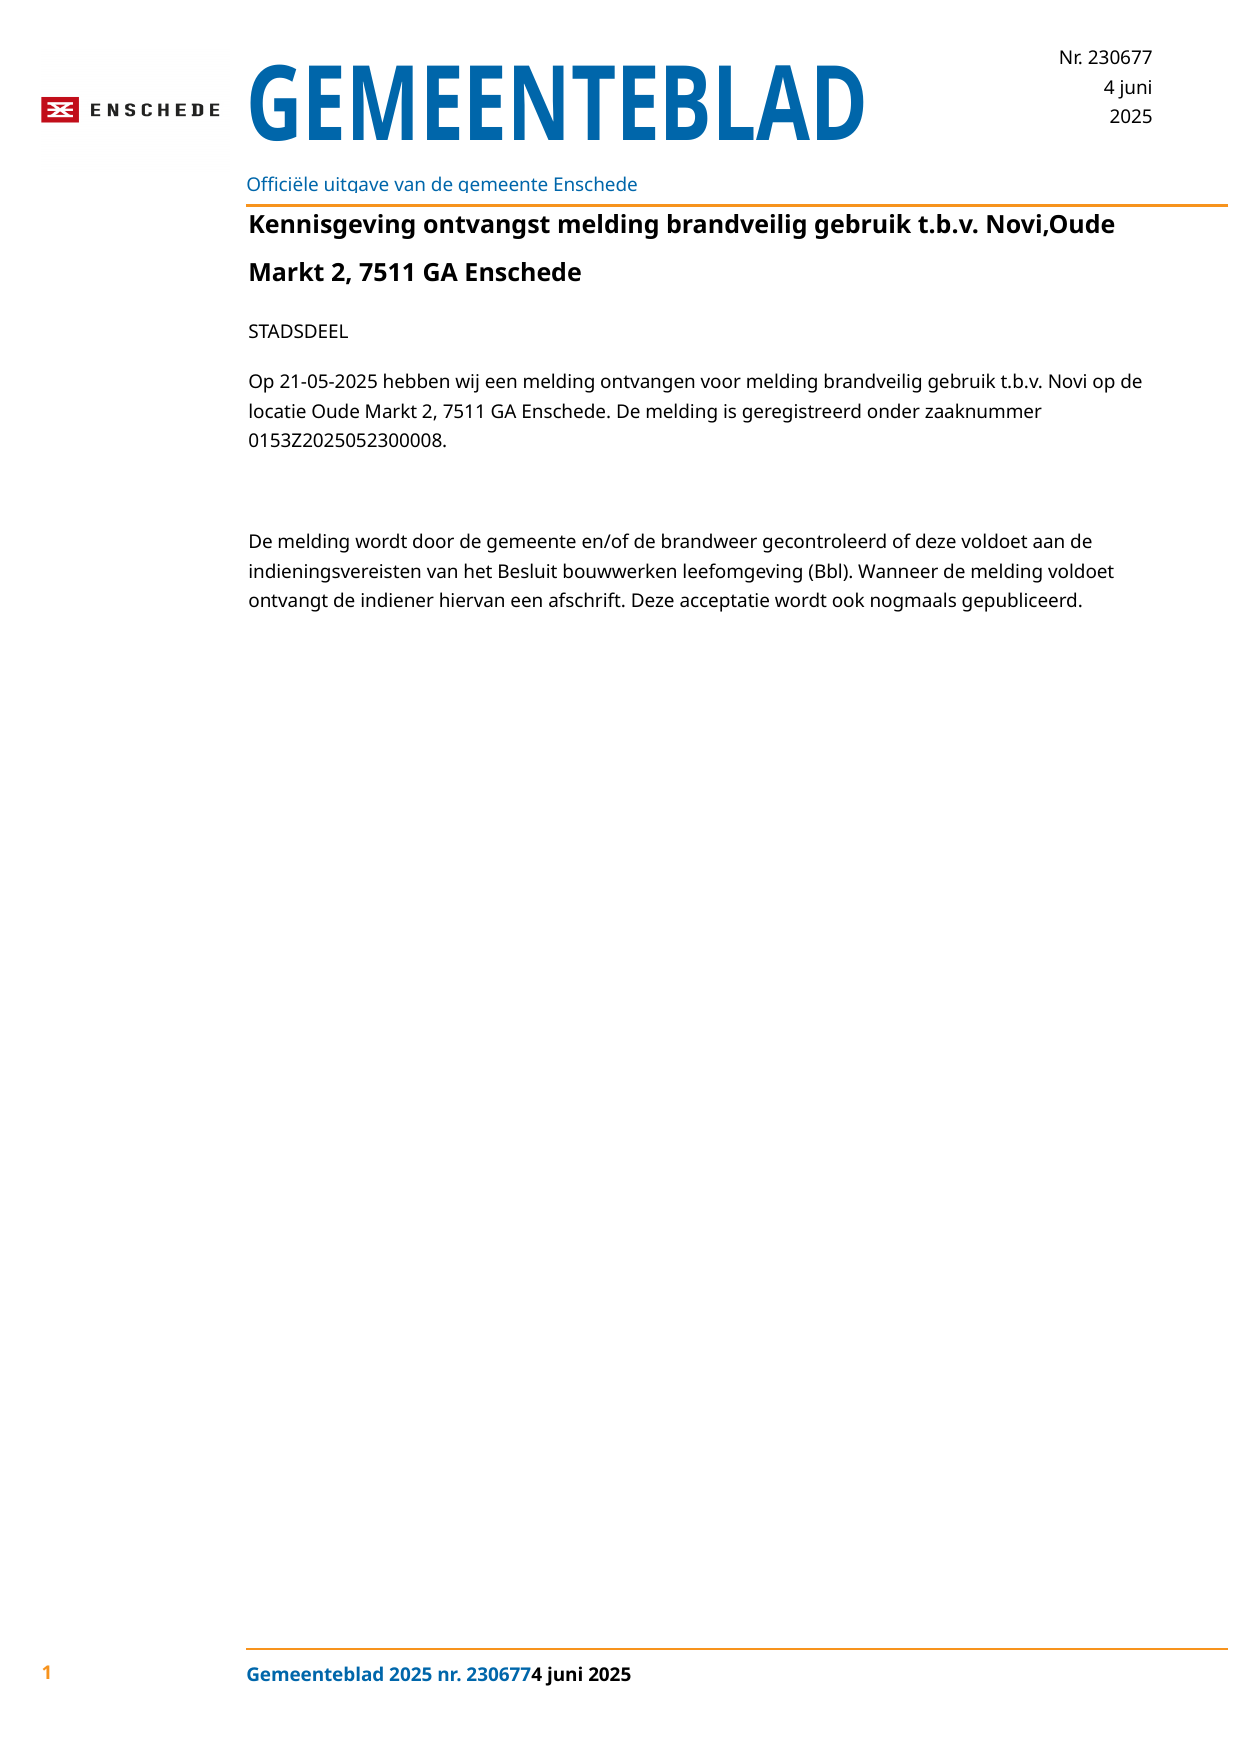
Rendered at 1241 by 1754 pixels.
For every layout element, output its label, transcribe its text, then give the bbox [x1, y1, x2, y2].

text Op 21-05-2025 hebben wij een melding ontvangen voor melding brandveilig gebruik t.b.v. Novi op de locatie Oude Markt 2, 7511 GA Enschede. De melding is geregistreerd onder zaaknummer 0153Z2025052300008. [248, 368, 1152, 453]
picture [41, 47, 231, 172]
text Kennisgeving ontvangst melding brandveilig gebruik t.b.v. Novi,Oude Markt 2, 7511 GA Enschede [248, 207, 1152, 288]
text De melding wordt door de gemeente en/of de brandweer gecontroleerd of deze voldoet aan de indieningsvereisten van het Besluit bouwwerken leefomgeving (Bbl). Wanneer de melding voldoet ontvangt de indiener hiervan een afschrift. Deze acceptatie wordt ook nogmaals gepubliceerd. [248, 528, 1152, 613]
text STADSDEEL [248, 318, 1152, 344]
